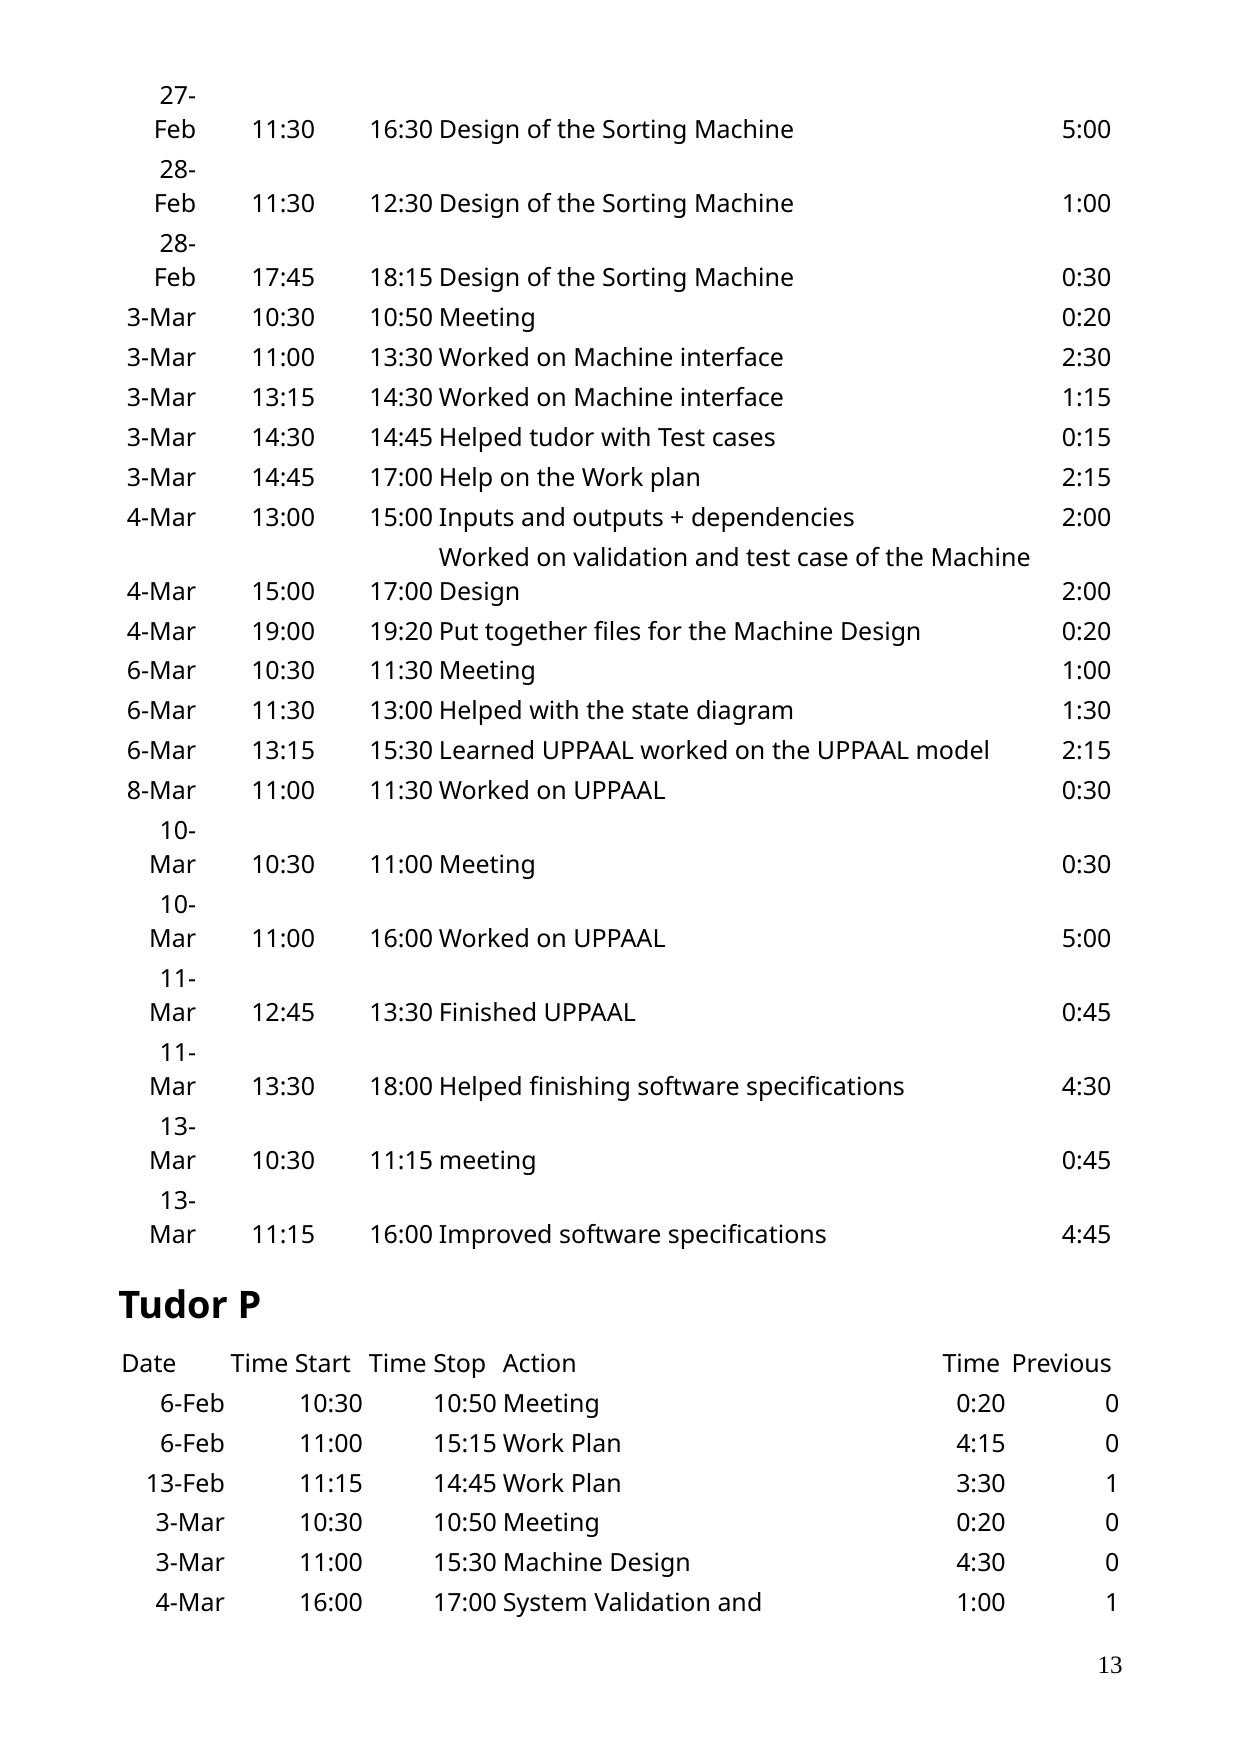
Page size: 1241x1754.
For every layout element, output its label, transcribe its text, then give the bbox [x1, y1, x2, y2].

table_header Time Stop [366, 1343, 500, 1382]
table_cell Helped finishing software specifications [436, 1032, 1049, 1106]
subtitle Tudor P [118, 1278, 1122, 1330]
table_cell 6-Mar [118, 650, 199, 690]
table_cell Learned UPPAAL worked on the UPPAAL model [436, 730, 1049, 770]
table_cell 2:30 [1050, 337, 1114, 377]
table_cell 12:30 [318, 149, 436, 223]
table_header Time [939, 1343, 1008, 1382]
table_cell 3-Mar [118, 1542, 227, 1582]
table_cell 16:00 [318, 884, 436, 958]
table_cell 0:45 [1050, 1106, 1114, 1179]
table_cell 17:00 [318, 456, 436, 496]
table_cell 6-Mar [118, 690, 199, 730]
table_cell 8-Mar [118, 770, 199, 810]
table_cell 2:00 [1050, 496, 1114, 536]
table_cell 3-Mar [118, 1502, 227, 1542]
table_cell 0 [1009, 1542, 1122, 1582]
table_cell Put together files for the Machine Design [436, 610, 1049, 650]
table_cell 10:30 [199, 650, 318, 690]
table_cell Meeting [436, 297, 1049, 337]
table_cell 10:30 [199, 1106, 318, 1179]
table_cell 13:30 [318, 958, 436, 1032]
table_cell 16:00 [228, 1582, 366, 1622]
table_cell 0:45 [1050, 958, 1114, 1032]
table_cell 13:30 [199, 1032, 318, 1106]
table_cell 11:30 [199, 149, 318, 223]
table_cell Helped with the state diagram [436, 690, 1049, 730]
table_cell Work Plan [500, 1462, 939, 1502]
table_cell 11:15 [318, 1106, 436, 1179]
table_cell Machine Design [500, 1542, 939, 1582]
table_cell 28-Feb [118, 149, 199, 223]
table_cell 18:00 [318, 1032, 436, 1106]
table_cell 13-Mar [118, 1106, 199, 1179]
table_cell 15:30 [318, 730, 436, 770]
table_cell Design of the Sorting Machine [436, 223, 1049, 297]
table_cell Inputs and outputs + dependencies [436, 496, 1049, 536]
table_cell 11:00 [199, 337, 318, 377]
table_cell 11:15 [199, 1180, 318, 1253]
table_cell Worked on UPPAAL [436, 770, 1049, 810]
table_cell 6-Mar [118, 730, 199, 770]
table_cell 1:00 [1050, 650, 1114, 690]
table_cell 2:00 [1050, 536, 1114, 610]
table_cell Meeting [436, 810, 1049, 884]
table_cell Meeting [500, 1502, 939, 1542]
table_cell 0:15 [1050, 417, 1114, 456]
table_cell 10:50 [366, 1383, 500, 1422]
table_cell 5:00 [1050, 75, 1114, 149]
table_cell 4:30 [939, 1542, 1008, 1582]
table_cell 11:30 [318, 650, 436, 690]
table_cell 5:00 [1050, 884, 1114, 958]
table_cell 10-Mar [118, 810, 199, 884]
table_cell Worked on Machine interface [436, 337, 1049, 377]
table_cell 13:00 [199, 496, 318, 536]
table_cell 11:00 [228, 1423, 366, 1462]
table_cell 11:30 [199, 75, 318, 149]
table_cell 0 [1009, 1502, 1122, 1542]
table_cell 0:20 [1050, 610, 1114, 650]
table_cell 11:15 [228, 1462, 366, 1502]
table_cell 6-Feb [118, 1423, 227, 1462]
table_cell 11:00 [199, 884, 318, 958]
table_cell 4:30 [1050, 1032, 1114, 1106]
table_cell 4:15 [939, 1423, 1008, 1462]
table_cell 0:30 [1050, 770, 1114, 810]
table_cell Helped tudor with Test cases [436, 417, 1049, 456]
table_cell 13-Feb [118, 1462, 227, 1502]
table_header Action [500, 1343, 939, 1382]
table_cell Meeting [436, 650, 1049, 690]
table_cell 27-Feb [118, 75, 199, 149]
table_cell Finished UPPAAL [436, 958, 1049, 1032]
table_cell 0:20 [1050, 297, 1114, 337]
table_cell 0:20 [939, 1383, 1008, 1422]
table_cell 3-Mar [118, 417, 199, 456]
table_cell 16:30 [318, 75, 436, 149]
table_cell 19:20 [318, 610, 436, 650]
table_cell 14:45 [366, 1462, 500, 1502]
table_cell 0:30 [1050, 223, 1114, 297]
table_cell 13-Mar [118, 1180, 199, 1253]
table_cell 28-Feb [118, 223, 199, 297]
table_cell 11:00 [228, 1542, 366, 1582]
table_cell 10:50 [318, 297, 436, 337]
table_cell 15:15 [366, 1423, 500, 1462]
table_cell 1:00 [1050, 149, 1114, 223]
table_cell 2:15 [1050, 456, 1114, 496]
table_cell Design of the Sorting Machine [436, 149, 1049, 223]
table_header Time Start [228, 1343, 366, 1382]
table_cell 16:00 [318, 1180, 436, 1253]
table_cell 11:00 [318, 810, 436, 884]
table_cell 13:30 [318, 337, 436, 377]
table_cell 10:50 [366, 1502, 500, 1542]
table_cell 3-Mar [118, 297, 199, 337]
table_cell 17:00 [318, 536, 436, 610]
table_cell 4-Mar [118, 536, 199, 610]
table_cell 3-Mar [118, 456, 199, 496]
table_header Date [118, 1343, 227, 1382]
table_cell 3-Mar [118, 337, 199, 377]
table_cell 1 [1009, 1462, 1122, 1502]
table_cell Worked on Machine interface [436, 377, 1049, 417]
table_cell 10:30 [228, 1502, 366, 1542]
table_cell 15:00 [199, 536, 318, 610]
table_cell 17:00 [366, 1582, 500, 1622]
table_header Previous [1009, 1343, 1122, 1382]
table_cell 0 [1009, 1423, 1122, 1462]
table_cell 11:30 [318, 770, 436, 810]
table_cell 4-Mar [118, 496, 199, 536]
table_cell 0:20 [939, 1502, 1008, 1542]
table_cell 15:00 [318, 496, 436, 536]
table_cell 1:30 [1050, 690, 1114, 730]
table_cell 1 [1009, 1582, 1122, 1622]
table_cell Worked on validation and test case of the Machine Design [436, 536, 1049, 610]
table_cell 10-Mar [118, 884, 199, 958]
table_cell 1:00 [939, 1582, 1008, 1622]
table_cell 17:45 [199, 223, 318, 297]
table_cell 14:45 [199, 456, 318, 496]
table_cell 6-Feb [118, 1383, 227, 1422]
table_cell Meeting [500, 1383, 939, 1422]
table_cell 10:30 [228, 1383, 366, 1422]
table_cell 19:00 [199, 610, 318, 650]
table_cell 12:45 [199, 958, 318, 1032]
table_cell 4-Mar [118, 1582, 227, 1622]
table_cell 15:30 [366, 1542, 500, 1582]
table_cell 2:15 [1050, 730, 1114, 770]
table_cell 13:15 [199, 377, 318, 417]
table_cell Design of the Sorting Machine [436, 75, 1049, 149]
table_cell 10:30 [199, 297, 318, 337]
table_cell 10:30 [199, 810, 318, 884]
table_cell 13:00 [318, 690, 436, 730]
table_cell Improved software specifications [436, 1180, 1049, 1253]
table_cell 11:00 [199, 770, 318, 810]
table_cell 11:30 [199, 690, 318, 730]
table_cell 4:45 [1050, 1180, 1114, 1253]
table_cell Help on the Work plan [436, 456, 1049, 496]
table_cell 3:30 [939, 1462, 1008, 1502]
table_cell 14:30 [199, 417, 318, 456]
table_cell 13:15 [199, 730, 318, 770]
table_cell meeting [436, 1106, 1049, 1179]
table_cell 14:30 [318, 377, 436, 417]
table_cell 1:15 [1050, 377, 1114, 417]
table_cell 4-Mar [118, 610, 199, 650]
table_cell Work Plan [500, 1423, 939, 1462]
table_cell 18:15 [318, 223, 436, 297]
table_cell 0:30 [1050, 810, 1114, 884]
table_cell 3-Mar [118, 377, 199, 417]
table_cell System Validation and [500, 1582, 939, 1622]
table_cell 0 [1009, 1383, 1122, 1422]
table_cell 11-Mar [118, 1032, 199, 1106]
table_cell 14:45 [318, 417, 436, 456]
table_cell Worked on UPPAAL [436, 884, 1049, 958]
table_cell 11-Mar [118, 958, 199, 1032]
